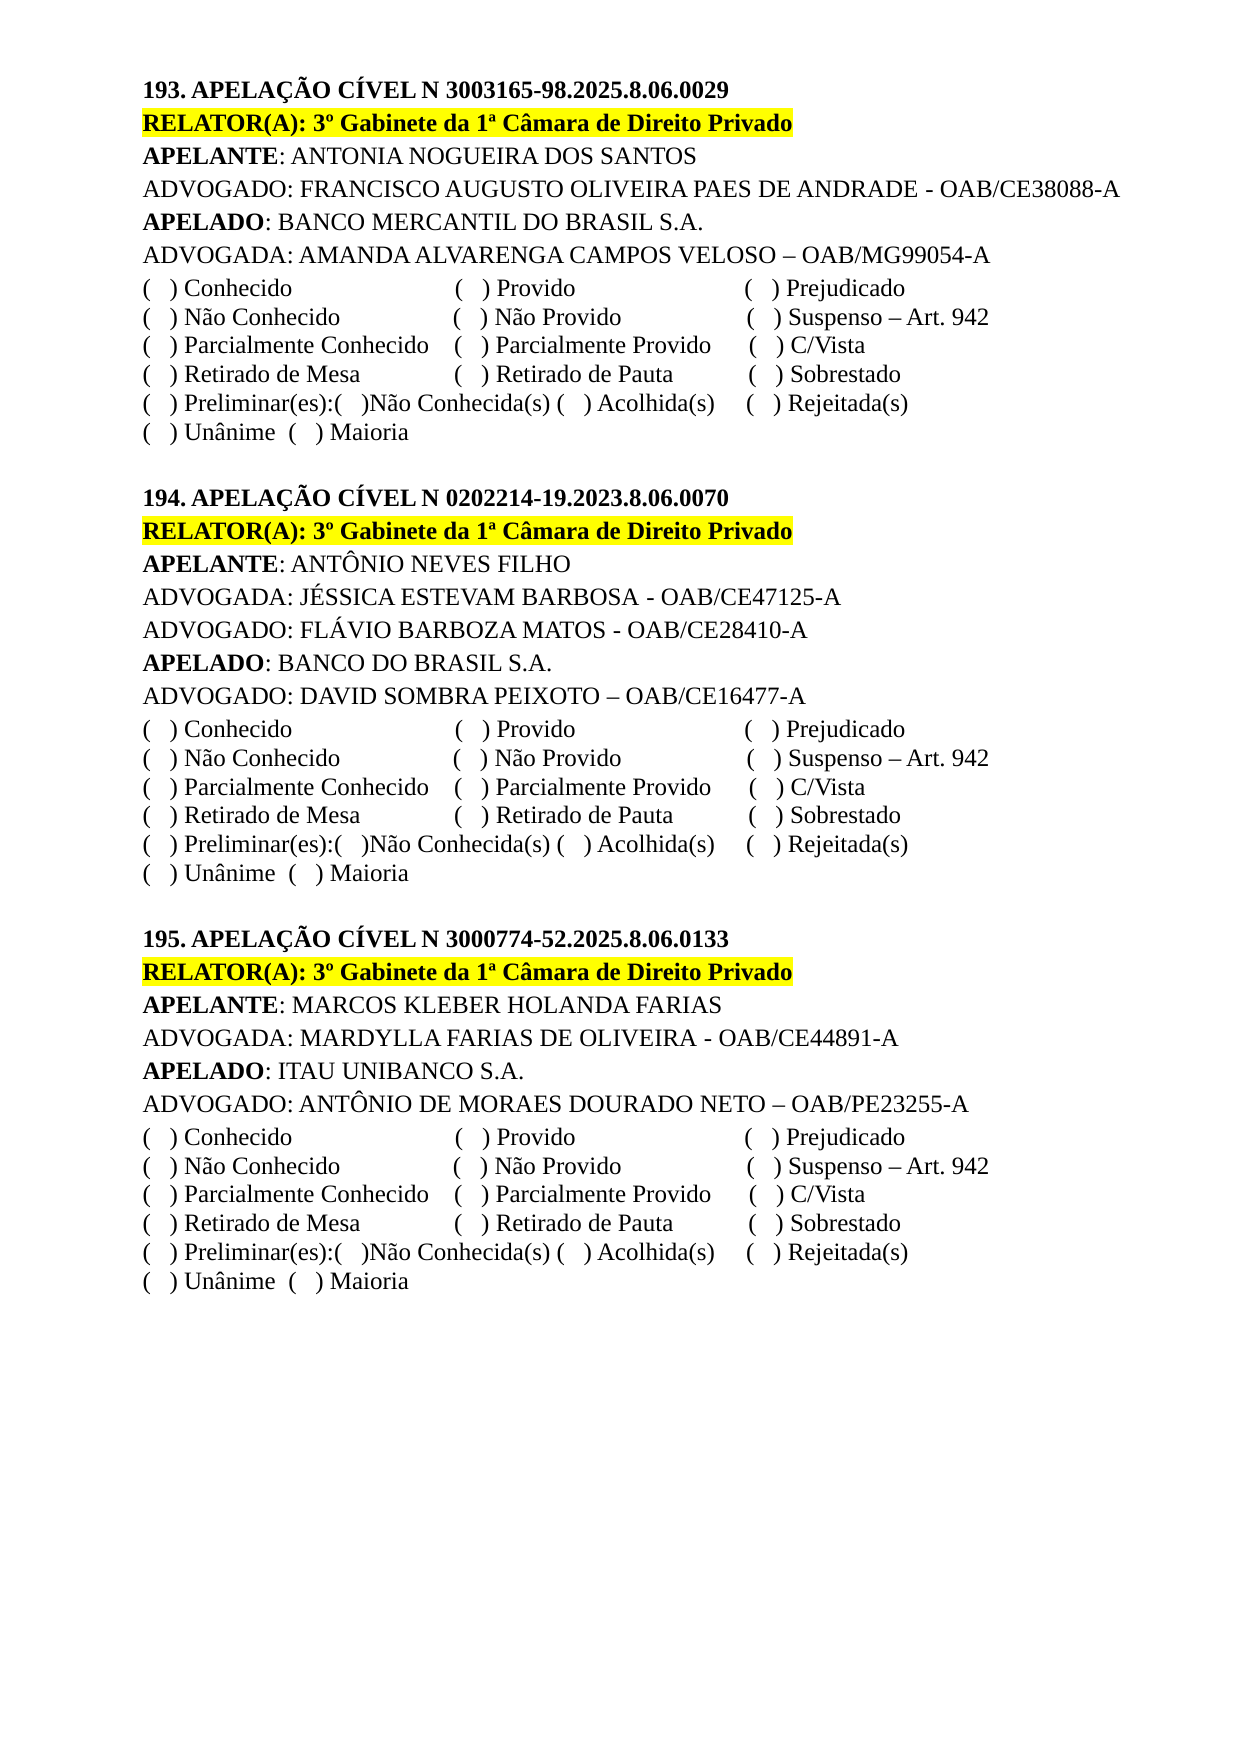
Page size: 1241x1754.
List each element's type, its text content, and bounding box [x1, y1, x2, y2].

text ( ) Parcialmente Conhecido ( ) Parcialmente Provido ( ) C/Vista [142, 331, 1158, 359]
text ( ) Retirado de Mesa ( ) Retirado de Pauta ( ) Sobrestado [142, 359, 1158, 388]
text ( ) Unânime ( ) Maioria 195. APELAÇÃO CÍVEL N 3000774-52.2025.8.06.0133 RELATOR(A): 3º Gabinete da 1ª Câmara de Direito Privado APELANTE: MARCOS KLEBER HOLANDA FARIAS ADVOGADA: MARDYLLA FARIAS DE OLIVEIRA - OAB/CE44891-A APELADO: ITAU UNIBANCO S.A. ADVOGADO: ANTÔNIO DE MORAES DOURADO NETO – OAB/PE23255-A [142, 858, 1141, 1118]
text ( ) Unânime ( ) Maioria [142, 1266, 1141, 1361]
text ( ) Parcialmente Conhecido ( ) Parcialmente Provido ( ) C/Vista [142, 1179, 1158, 1208]
text ( ) Unânime ( ) Maioria 194. APELAÇÃO CÍVEL N 0202214-19.2023.8.06.0070 RELATOR(A): 3º Gabinete da 1ª Câmara de Direito Privado APELANTE: ANTÔNIO NEVES FILHO ADVOGADA: JÉSSICA ESTEVAM BARBOSA - OAB/CE47125-A ADVOGADO: FLÁVIO BARBOZA MATOS - OAB/CE28410-A APELADO: BANCO DO BRASIL S.A. ADVOGADO: DAVID SOMBRA PEIXOTO – OAB/CE16477-A [142, 417, 1141, 710]
text ( ) Conhecido ( ) Provido ( ) Prejudicado [142, 1122, 1141, 1151]
text ( ) Preliminar(es):( )Não Conhecida(s) ( ) Acolhida(s) ( ) Rejeitada(s) [142, 829, 1158, 858]
text 193. APELAÇÃO CÍVEL N 3003165-98.2025.8.06.0029 RELATOR(A): 3º Gabinete da 1ª Câmara de Direito Privado APELANTE: ANTONIA NOGUEIRA DOS SANTOS ADVOGADO: FRANCISCO AUGUSTO OLIVEIRA PAES DE ANDRADE - OAB/CE38088-A APELADO: BANCO MERCANTIL DO BRASIL S.A. ADVOGADA: AMANDA ALVARENGA CAMPOS VELOSO – OAB/MG99054-A [142, 75, 1141, 269]
text ( ) Retirado de Mesa ( ) Retirado de Pauta ( ) Sobrestado [142, 800, 1158, 829]
text ( ) Retirado de Mesa ( ) Retirado de Pauta ( ) Sobrestado [142, 1208, 1158, 1237]
text ( ) Não Conhecido ( ) Não Provido ( ) Suspenso – Art. 942 [142, 743, 1158, 772]
text ( ) Não Conhecido ( ) Não Provido ( ) Suspenso – Art. 942 [142, 1151, 1158, 1179]
text ( ) Parcialmente Conhecido ( ) Parcialmente Provido ( ) C/Vista [142, 772, 1158, 800]
text ( ) Conhecido ( ) Provido ( ) Prejudicado [142, 273, 1141, 302]
text ( ) Preliminar(es):( )Não Conhecida(s) ( ) Acolhida(s) ( ) Rejeitada(s) [142, 388, 1158, 417]
text ( ) Não Conhecido ( ) Não Provido ( ) Suspenso – Art. 942 [142, 302, 1158, 331]
text ( ) Preliminar(es):( )Não Conhecida(s) ( ) Acolhida(s) ( ) Rejeitada(s) [142, 1237, 1158, 1266]
text ( ) Conhecido ( ) Provido ( ) Prejudicado [142, 714, 1141, 743]
